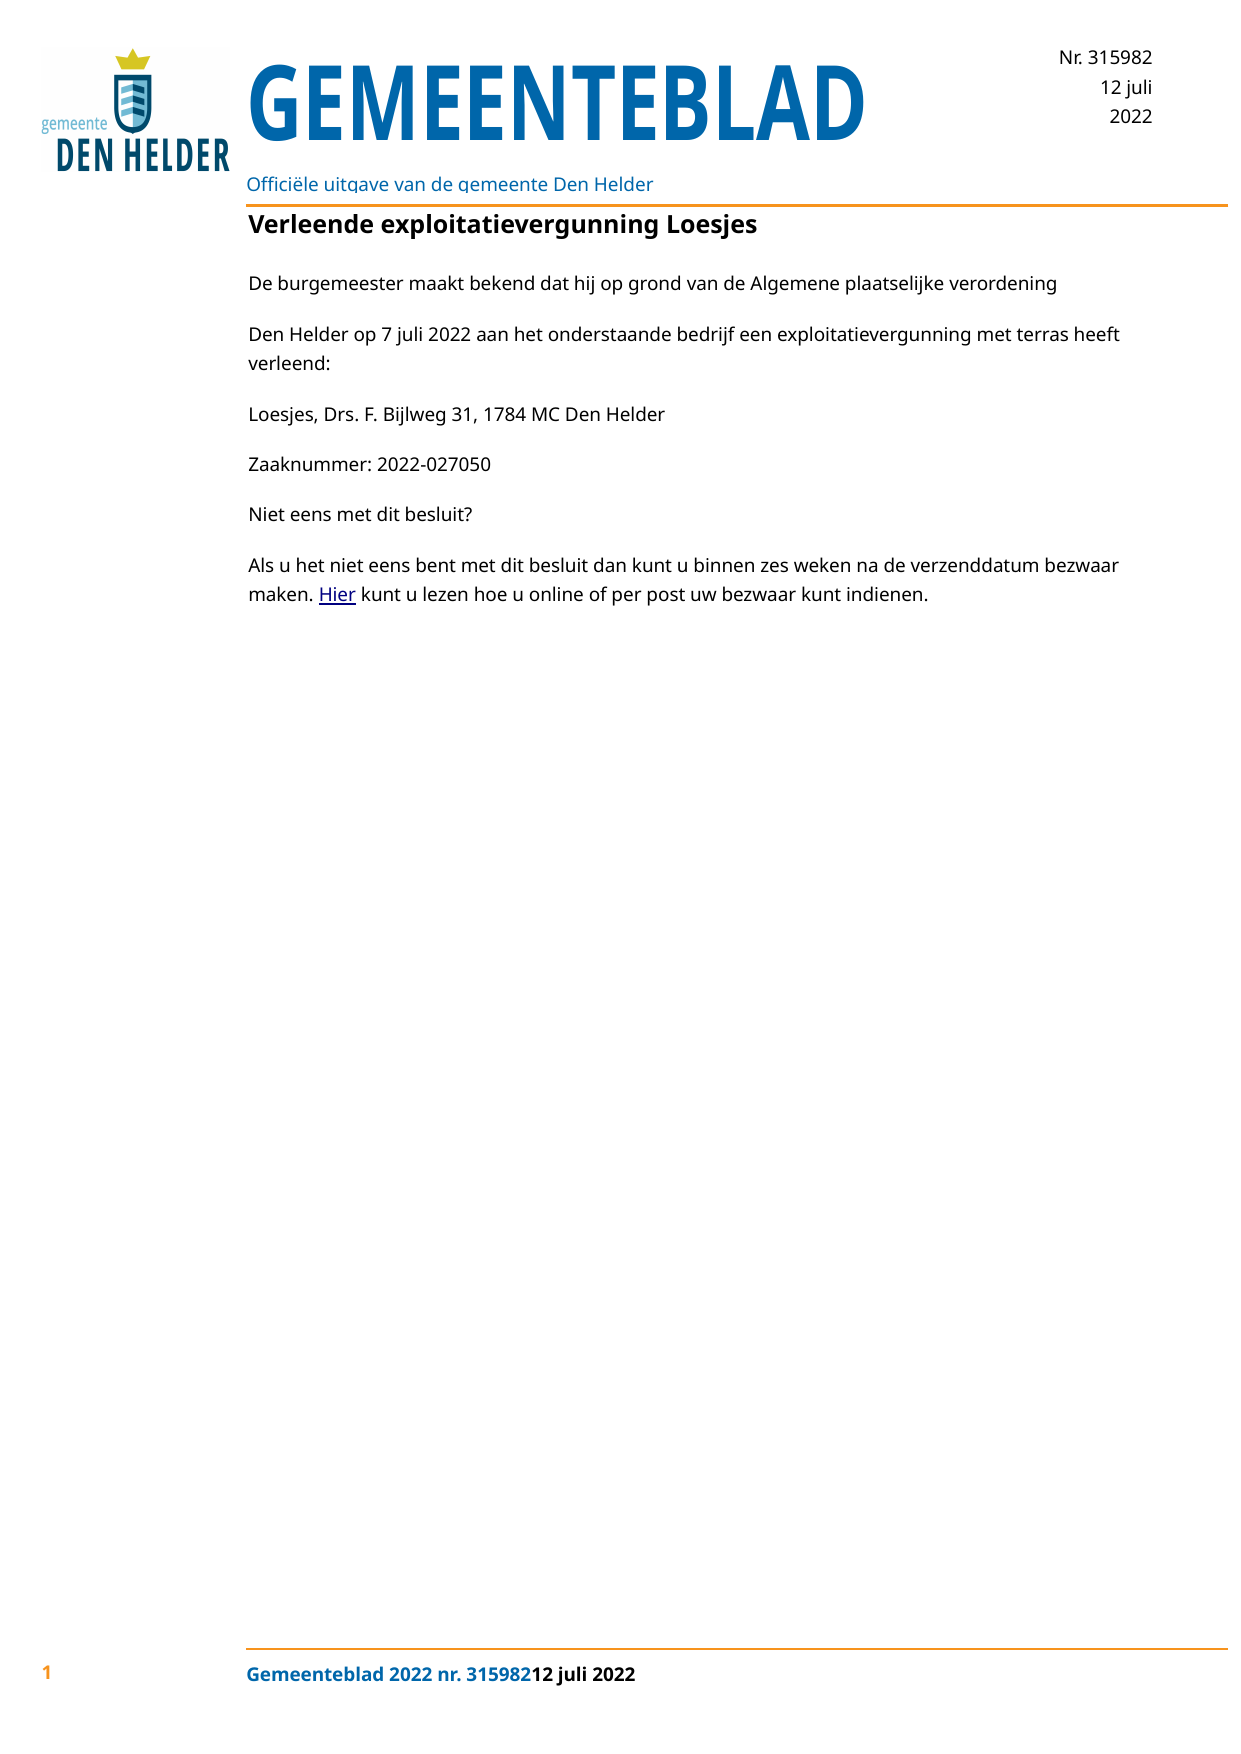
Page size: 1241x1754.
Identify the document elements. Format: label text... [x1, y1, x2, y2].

text Zaaknummer: 2022-027050 [248, 451, 1152, 477]
text Verleende exploitatievergunning Loesjes [248, 207, 1152, 241]
text Niet eens met dit besluit? [248, 502, 1152, 527]
picture [220, 160, 224, 172]
picture [41, 47, 231, 172]
text De burgemeester maakt bekend dat hij op grond van de Algemene plaatselijke verordening [248, 270, 1152, 296]
text Loesjes, Drs. F. Bijlweg 31, 1784 MC Den Helder [248, 401, 1152, 426]
picture [100, 154, 106, 172]
picture [182, 144, 187, 165]
text Als u het niet eens bent met dit besluit dan kunt u binnen zes weken na de verzenddatum bezwaar maken. Hier kunt u lezen hoe u online of per post uw bezwaar kunt indienen. [248, 552, 1152, 607]
picture [63, 144, 68, 165]
text Den Helder op 7 juli 2022 aan het onderstaande bedrijf een exploitatievergunning met terras heeft verleend: [248, 321, 1152, 376]
picture [130, 157, 135, 172]
